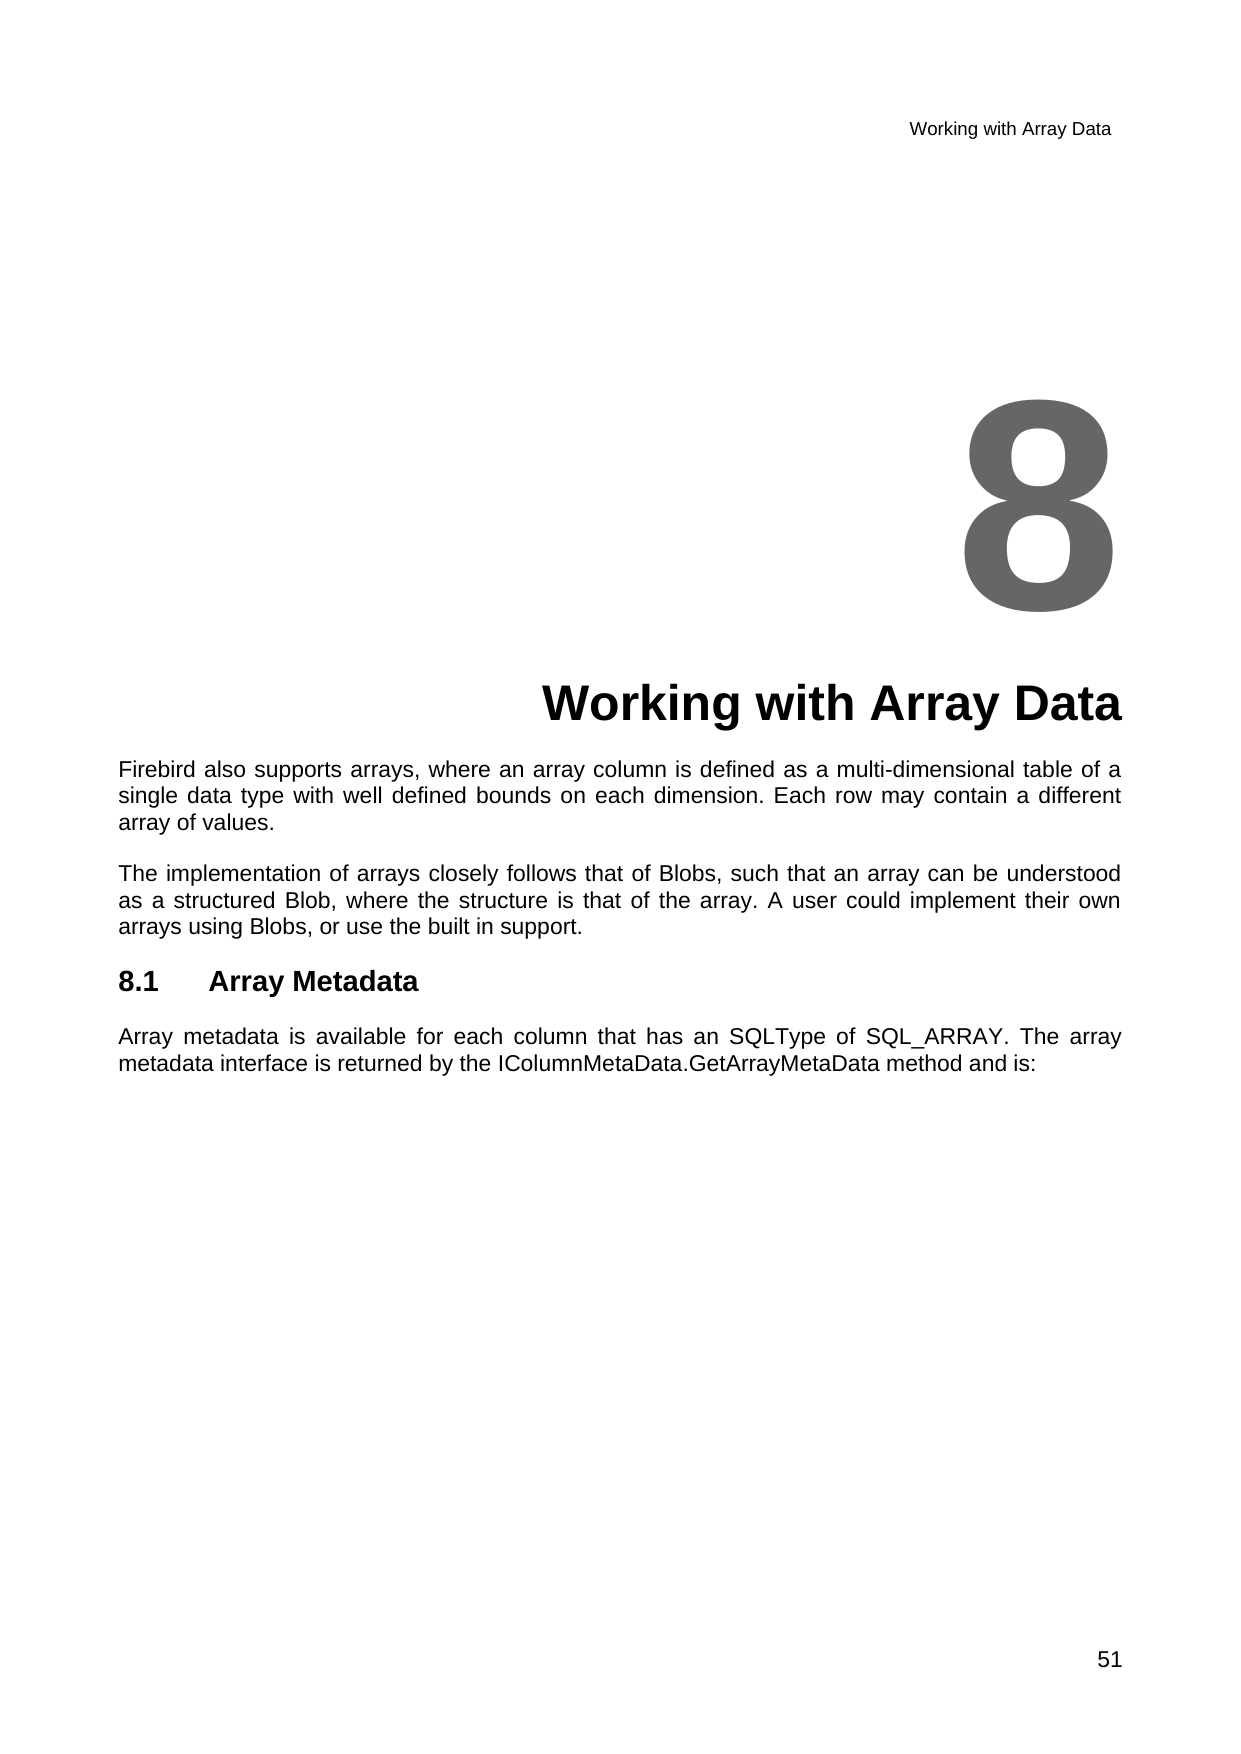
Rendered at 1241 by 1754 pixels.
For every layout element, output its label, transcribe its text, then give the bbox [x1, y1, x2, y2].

subtitle Array Metadata [118, 964, 1122, 998]
text Firebird also supports arrays, where an array column is defined as a multi-dimensional table of a single data type with well defined bounds on each dimension. Each row may contain a different array of values. [118, 756, 1122, 835]
text The implementation of arrays closely follows that of Blobs, such that an array can be understood as a structured Blob, where the structure is that of the array. A user could implement their own arrays using Blobs, or use the built in support. [118, 860, 1122, 939]
text Array metadata is available for each column that has an SQLType of SQL_ARRAY. The array metadata interface is returned by the IColumnMetaData.GetArrayMetaData method and is: [118, 1023, 1122, 1076]
subtitle Working with Array Data [81, 328, 1122, 731]
